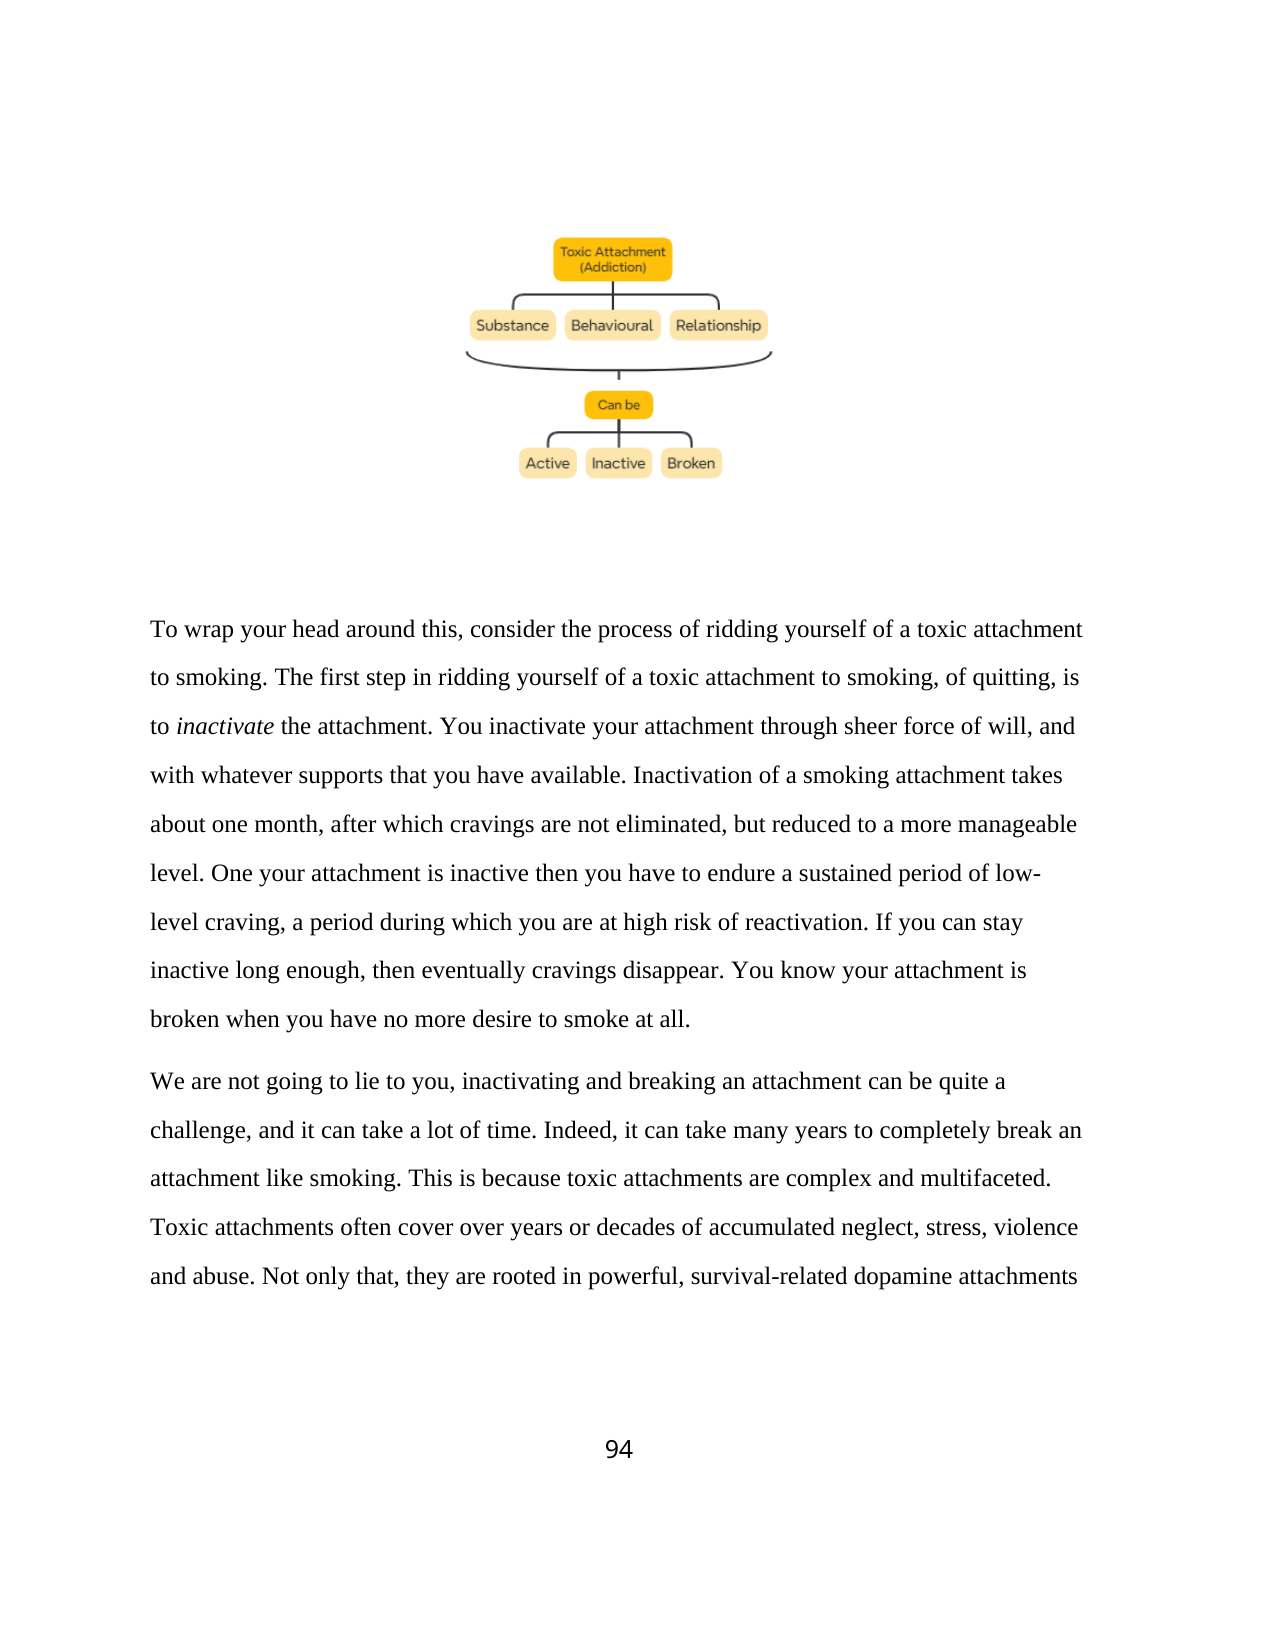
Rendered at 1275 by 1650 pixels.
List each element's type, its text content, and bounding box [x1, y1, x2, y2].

picture [411, 184, 827, 533]
text To wrap your head around this, consider the process of ridding yourself of a toxic attachment to smoking. The first step in ridding yourself of a toxic attachment to smoking, of quitting, is to inactivate the attachment. You inactivate your attachment through sheer force of will, and with whatever supports that you have available. Inactivation of a smoking attachment takes about one month, after which cravings are not eliminated, but reduced to a more manageable level. One your attachment is inactive then you have to endure a sustained period of low-level craving, a period during which you are at high risk of reactivation. If you can stay inactive long enough, then eventually cravings disappear. You know your attachment is broken when you have no more desire to smoke at all. [150, 614, 1087, 1033]
text We are not going to lie to you, inactivating and breaking an attachment can be quite a challenge, and it can take a lot of time. Indeed, it can take many years to completely break an attachment like smoking. This is because toxic attachments are complex and multifaceted. Toxic attachments often cover over years or decades of accumulated neglect, stress, violence and abuse. Not only that, they are rooted in powerful, survival-related dopamine attachments [150, 1066, 1087, 1290]
